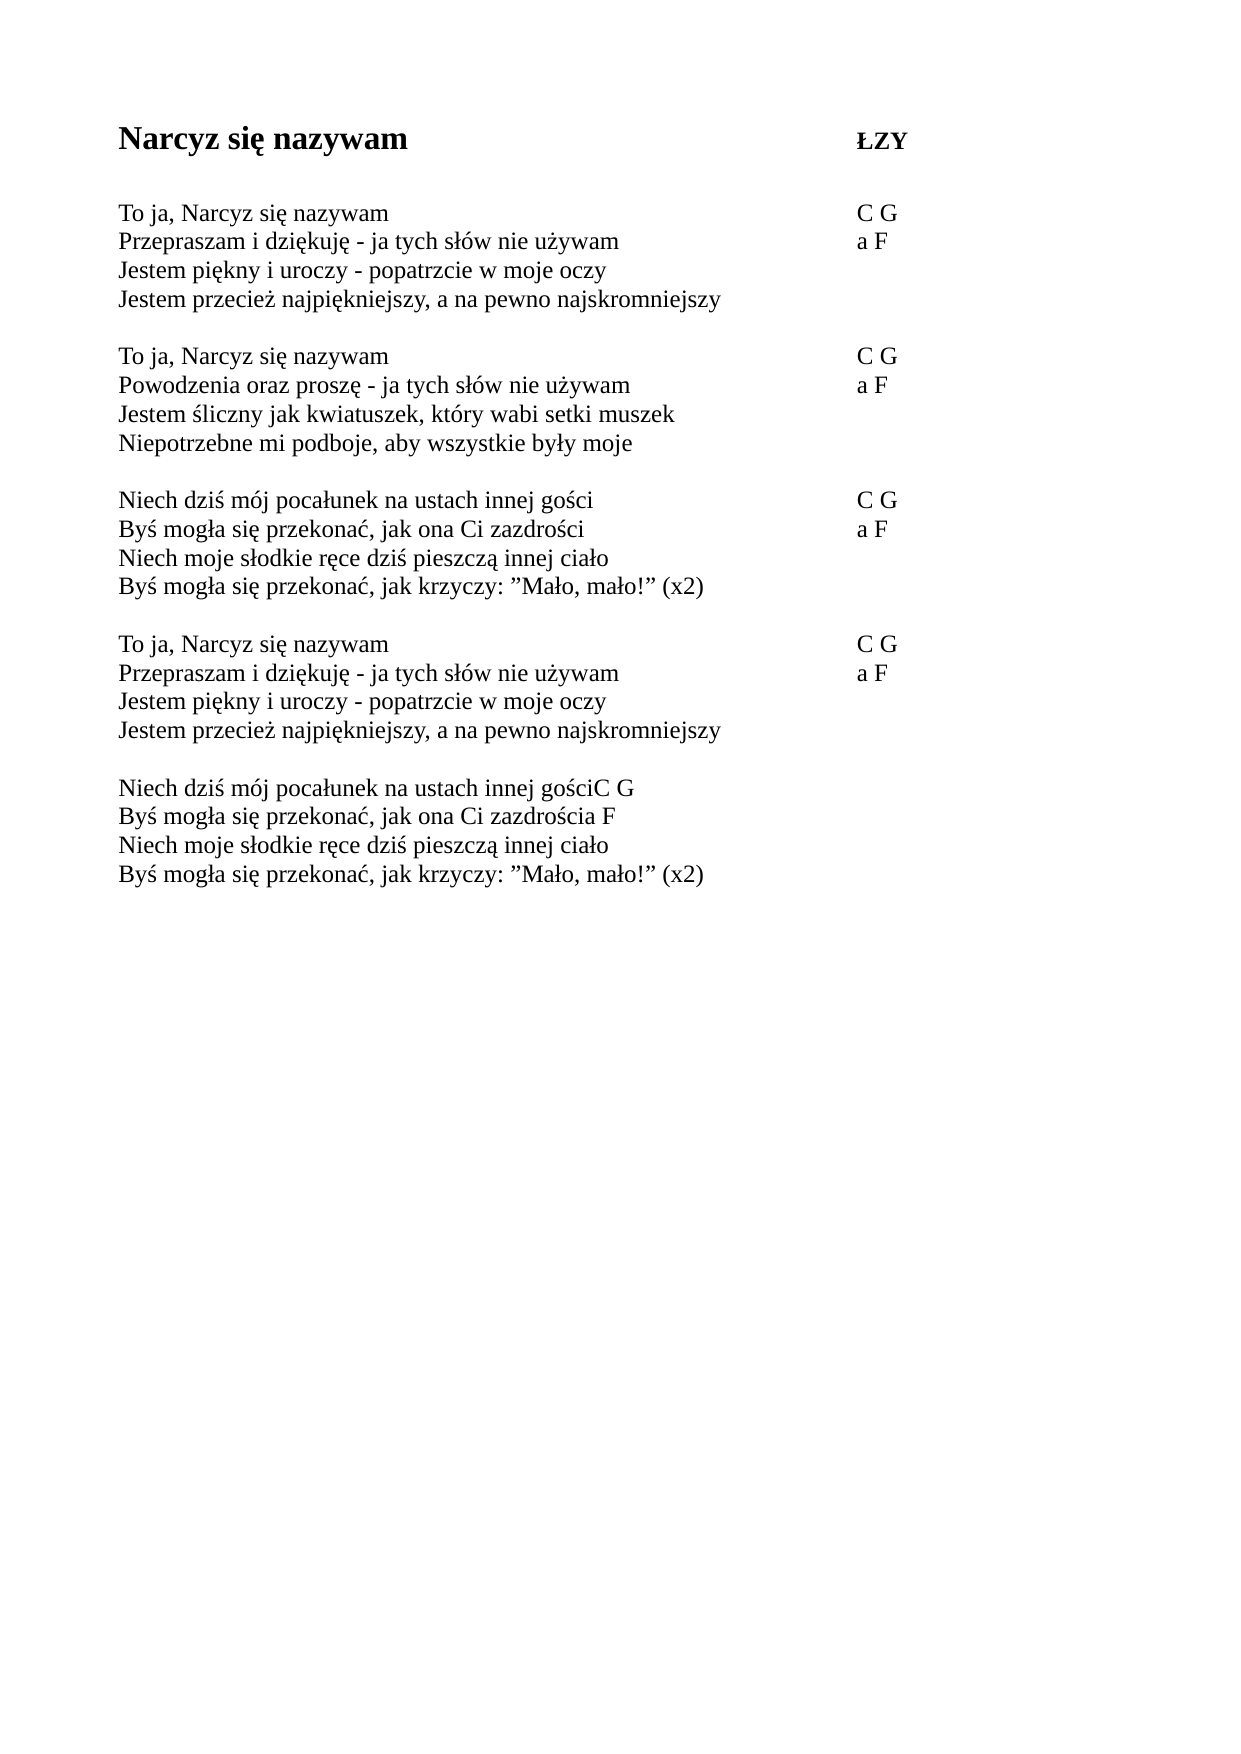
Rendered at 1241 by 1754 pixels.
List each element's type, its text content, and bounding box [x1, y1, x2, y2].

text To ja, Narcyz się nazywam C G [118, 341, 1122, 370]
text Niech dziś mój pocałunek na ustach innej gości C G [118, 485, 1122, 514]
text Jestem piękny i uroczy - popatrzcie w moje oczy [118, 255, 1122, 284]
text Byś mogła się przekonać, jak krzyczy: ”Mało, mało!” (x2) [118, 859, 1122, 888]
text Byś mogła się przekonać, jak ona Ci zazdrościa F [118, 801, 1122, 830]
text Byś mogła się przekonać, jak ona Ci zazdrości a F [118, 514, 1122, 543]
text Niepotrzebne mi podboje, aby wszystkie były moje [118, 428, 1122, 456]
text Przepraszam i dziękuję - ja tych słów nie używam a F [118, 658, 1122, 686]
text To ja, Narcyz się nazywam C G [118, 198, 1122, 226]
text Przepraszam i dziękuję - ja tych słów nie używam a F [118, 226, 1122, 255]
text To ja, Narcyz się nazywam C G [118, 629, 1122, 658]
text Byś mogła się przekonać, jak krzyczy: ”Mało, mało!” (x2) [118, 571, 1122, 600]
text Niech moje słodkie ręce dziś pieszczą innej ciało [118, 543, 1122, 571]
text Jestem piękny i uroczy - popatrzcie w moje oczy [118, 686, 1122, 715]
text Powodzenia oraz proszę - ja tych słów nie używam a F [118, 370, 1122, 399]
subtitle Narcyz się nazywam ŁZY [118, 118, 1122, 156]
text Niech moje słodkie ręce dziś pieszczą innej ciało [118, 830, 1122, 859]
text Niech dziś mój pocałunek na ustach innej gościC G [118, 773, 1122, 801]
text Jestem przecież najpiękniejszy, a na pewno najskromniejszy [118, 715, 1122, 744]
text Jestem przecież najpiękniejszy, a na pewno najskromniejszy [118, 284, 1122, 313]
text Jestem śliczny jak kwiatuszek, który wabi setki muszek [118, 399, 1122, 428]
